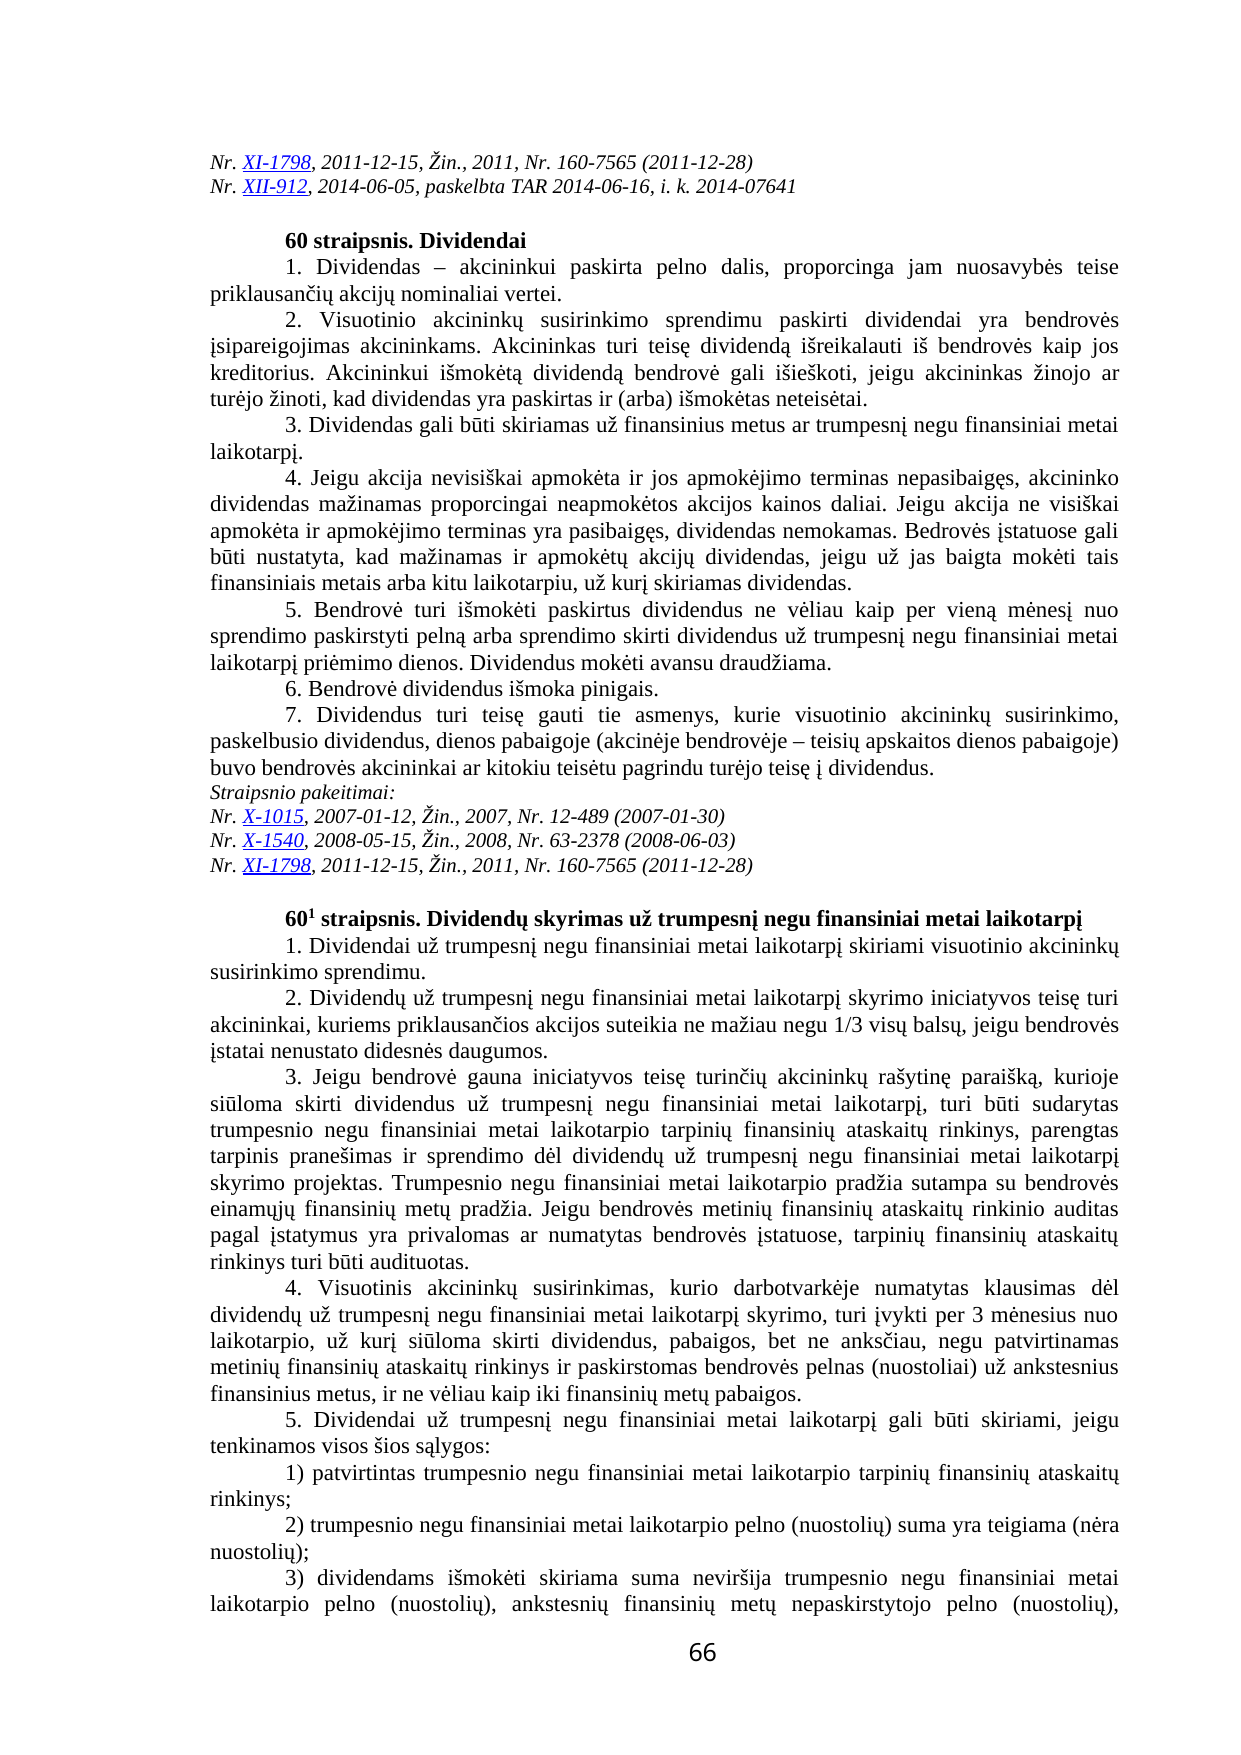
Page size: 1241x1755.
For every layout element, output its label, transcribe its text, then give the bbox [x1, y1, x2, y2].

text 3. Dividendas gali būti skiriamas už finansinius metus ar trumpesnį negu finansiniai metai laikotarpį. [210, 411, 1120, 464]
text 3) dividendams išmokėti skiriama suma neviršija trumpesnio negu finansiniai metai laikotarpio pelno (nuostolių), ankstesnių finansinių metų nepaskirstytojo pelno (nuostolių), [210, 1564, 1120, 1617]
text Nr. X-1540, 2008-05-15, Žin., 2008, Nr. 63-2378 (2008-06-03) [210, 828, 1111, 852]
text 601 straipsnis. Dividendų skyrimas už trumpesnį negu finansiniai metai laikotarpį [285, 905, 1120, 932]
text 6. Bendrovė dividendus išmoka pinigais. [210, 675, 1120, 701]
text 2. Dividendų už trumpesnį negu finansiniai metai laikotarpį skyrimo iniciatyvos teisę turi akcininkai, kuriems priklausančios akcijos suteikia ne mažiau negu 1/3 visų balsų, jeigu bendrovės įstatai nenustato didesnės daugumos. [210, 984, 1120, 1063]
text Nr. XII-912, 2014-06-05, paskelbta TAR 2014-06-16, i. k. 2014-07641 [210, 174, 1120, 198]
text Nr. XI-1798, 2011-12-15, Žin., 2011, Nr. 160-7565 (2011-12-28) [210, 852, 1120, 877]
text 7. Dividendus turi teisę gauti tie asmenys, kurie visuotinio akcininkų susirinkimo, paskelbusio dividendus, dienos pabaigoje (akcinėje bendrovėje – teisių apskaitos dienos pabaigoje) buvo bendrovės akcininkai ar kitokiu teisėtu pagrindu turėjo teisę į dividendus. [210, 701, 1120, 780]
text 4. Jeigu akcija nevisiškai apmokėta ir jos apmokėjimo terminas nepasibaigęs, akcininko dividendas mažinamas proporcingai neapmokėtos akcijos kainos daliai. Jeigu akcija ne visiškai apmokėta ir apmokėjimo terminas yra pasibaigęs, dividendas nemokamas. Bedrovės įstatuose gali būti nustatyta, kad mažinamas ir apmokėtų akcijų dividendas, jeigu už jas baigta mokėti tais finansiniais metais arba kitu laikotarpiu, už kurį skiriamas dividendas. [210, 464, 1120, 596]
text 2. Visuotinio akcininkų susirinkimo sprendimu paskirti dividendai yra bendrovės įsipareigojimas akcininkams. Akcininkas turi teisę dividendą išreikalauti iš bendrovės kaip jos kreditorius. Akcininkui išmokėtą dividendą bendrovė gali išieškoti, jeigu akcininkas žinojo ar turėjo žinoti, kad dividendas yra paskirtas ir (arba) išmokėtas neteisėtai. [210, 306, 1120, 411]
text 2) trumpesnio negu finansiniai metai laikotarpio pelno (nuostolių) suma yra teigiama (nėra nuostolių); [210, 1511, 1120, 1564]
text 1. Dividendas – akcininkui paskirta pelno dalis, proporcinga jam nuosavybės teise priklausančių akcijų nominaliai vertei. [210, 253, 1120, 306]
text 1) patvirtintas trumpesnio negu finansiniai metai laikotarpio tarpinių finansinių ataskaitų rinkinys; [210, 1459, 1120, 1511]
text 4. Visuotinis akcininkų susirinkimas, kurio darbotvarkėje numatytas klausimas dėl dividendų už trumpesnį negu finansiniai metai laikotarpį skyrimo, turi įvykti per 3 mėnesius nuo laikotarpio, už kurį siūloma skirti dividendus, pabaigos, bet ne anksčiau, negu patvirtinamas metinių finansinių ataskaitų rinkinys ir paskirstomas bendrovės pelnas (nuostoliai) už ankstesnius finansinius metus, ir ne vėliau kaip iki finansinių metų pabaigos. [210, 1274, 1120, 1406]
text 5. Dividendai už trumpesnį negu finansiniai metai laikotarpį gali būti skiriami, jeigu tenkinamos visos šios sąlygos: [210, 1406, 1120, 1459]
text 5. Bendrovė turi išmokėti paskirtus dividendus ne vėliau kaip per vieną mėnesį nuo sprendimo paskirstyti pelną arba sprendimo skirti dividendus už trumpesnį negu finansiniai metai laikotarpį priėmimo dienos. Dividendus mokėti avansu draudžiama. [210, 596, 1120, 675]
text 60 straipsnis. Dividendai [210, 227, 1120, 253]
text Nr. X-1015, 2007-01-12, Žin., 2007, Nr. 12-489 (2007-01-30) [210, 804, 1111, 828]
text Nr. XI-1798, 2011-12-15, Žin., 2011, Nr. 160-7565 (2011-12-28) [210, 150, 1120, 174]
text 1. Dividendai už trumpesnį negu finansiniai metai laikotarpį skiriami visuotinio akcininkų susirinkimo sprendimu. [210, 932, 1120, 984]
text Straipsnio pakeitimai: [210, 780, 1111, 804]
text 3. Jeigu bendrovė gauna iniciatyvos teisę turinčių akcininkų rašytinę paraišką, kurioje siūloma skirti dividendus už trumpesnį negu finansiniai metai laikotarpį, turi būti sudarytas trumpesnio negu finansiniai metai laikotarpio tarpinių finansinių ataskaitų rinkinys, parengtas tarpinis pranešimas ir sprendimo dėl dividendų už trumpesnį negu finansiniai metai laikotarpį skyrimo projektas. Trumpesnio negu finansiniai metai laikotarpio pradžia sutampa su bendrovės einamųjų finansinių metų pradžia. Jeigu bendrovės metinių finansinių ataskaitų rinkinio auditas pagal įstatymus yra privalomas ar numatytas bendrovės įstatuose, tarpinių finansinių ataskaitų rinkinys turi būti audituotas. [210, 1063, 1120, 1274]
